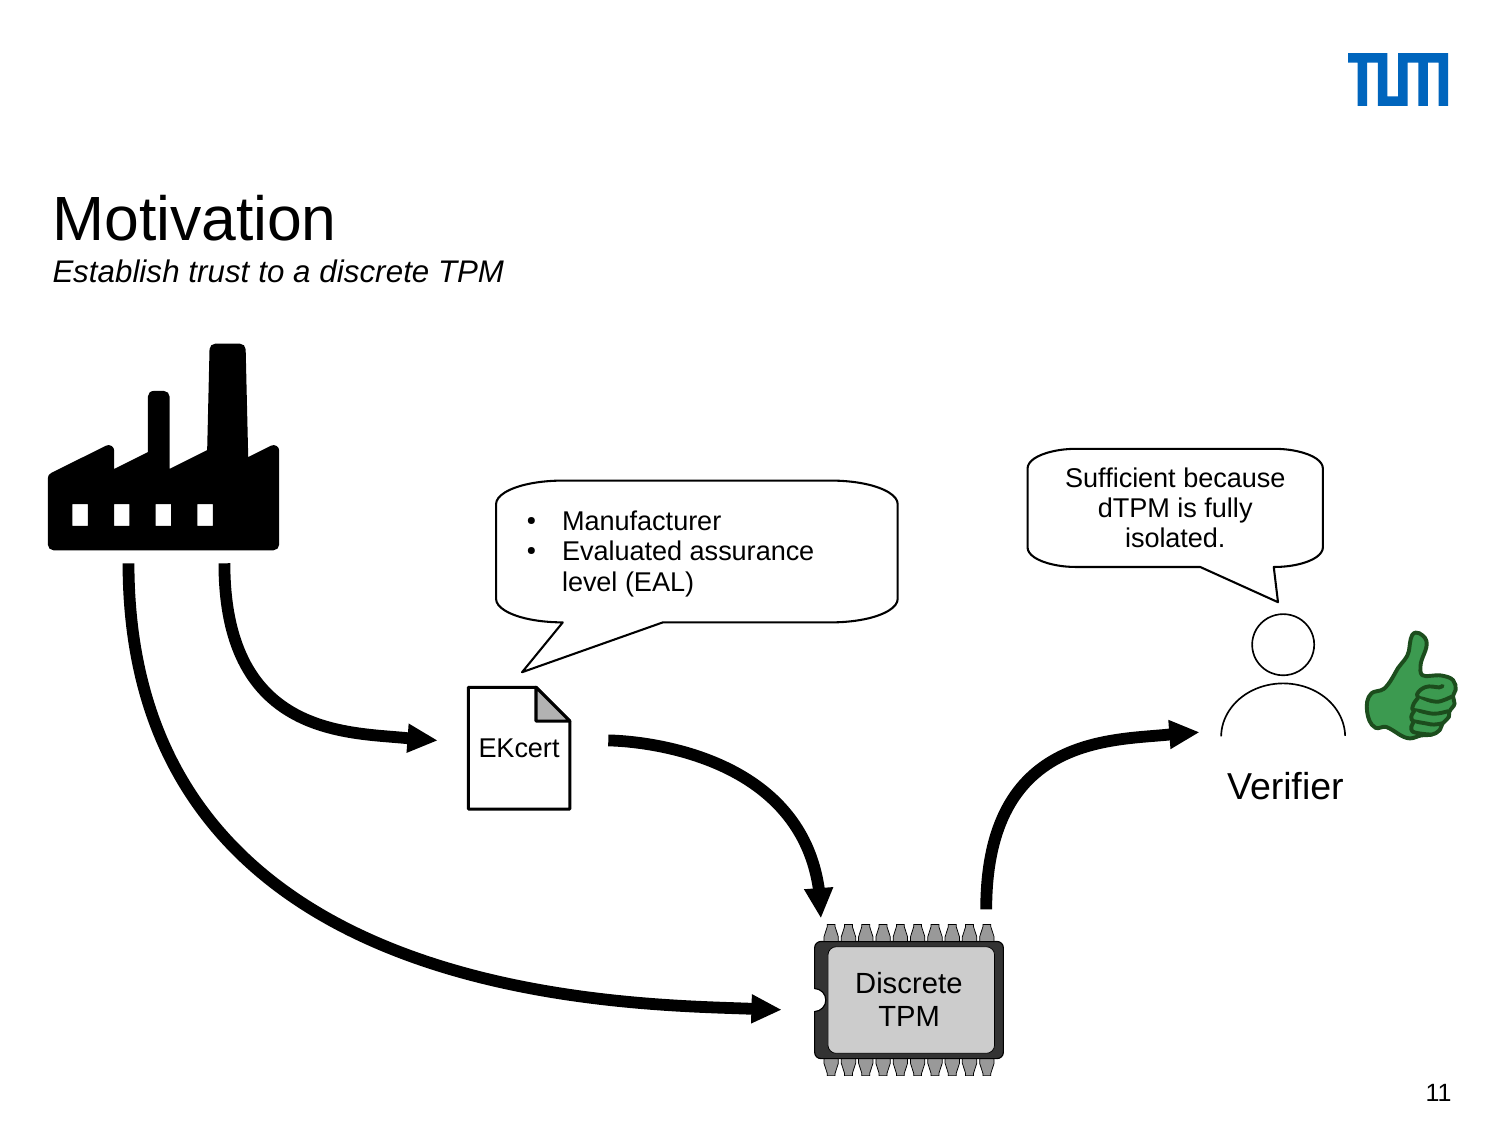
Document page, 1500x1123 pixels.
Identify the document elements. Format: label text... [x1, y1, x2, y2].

picture [47, 330, 280, 564]
text_box Manufacturer Evaluated assurance level (EAL) [496, 480, 898, 673]
title Motivation Establish trust to a discrete TPM [52, 166, 1453, 307]
picture [814, 924, 1004, 1076]
picture [1347, 623, 1469, 752]
text_box Verifier [1204, 757, 1366, 828]
text_box Sufficient because dTPM is fully isolated. [1027, 448, 1323, 603]
picture [456, 675, 582, 821]
